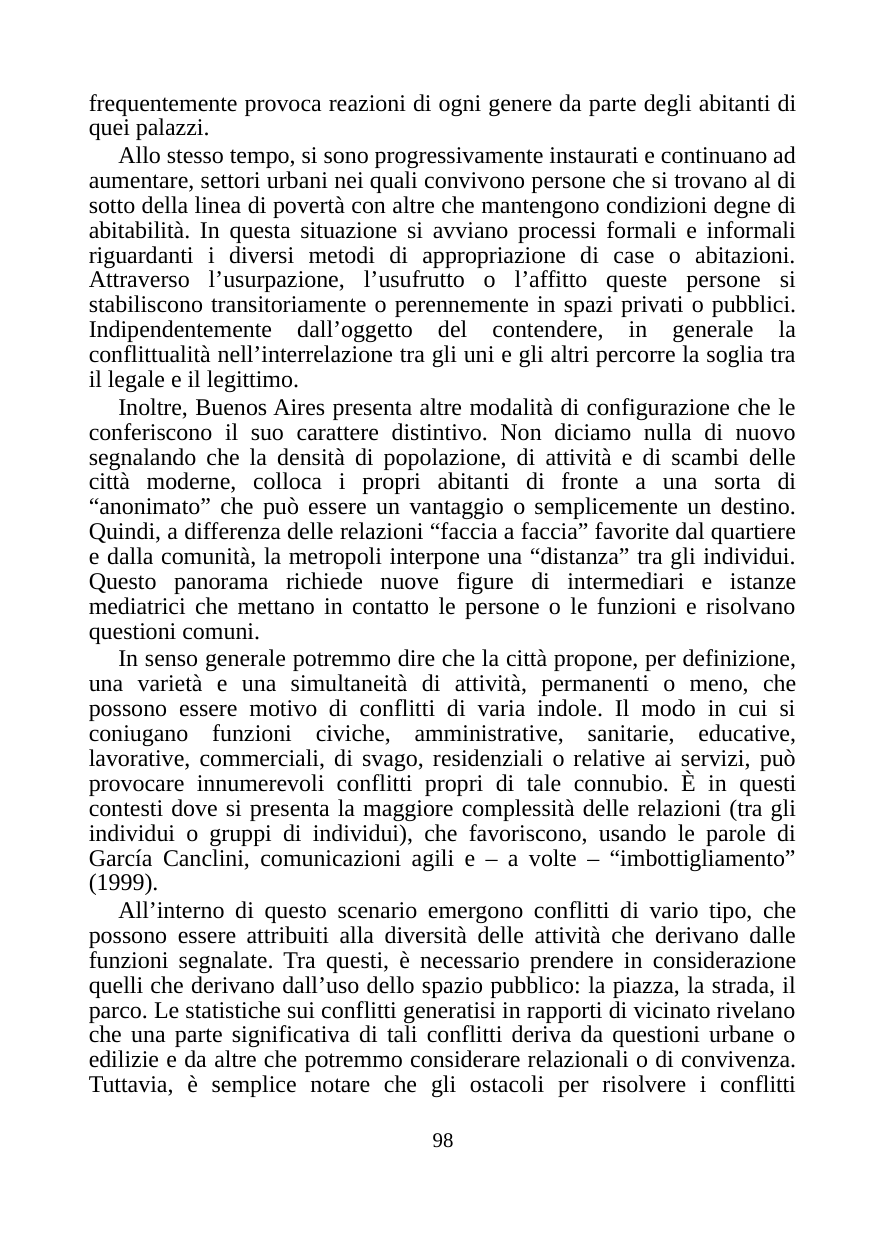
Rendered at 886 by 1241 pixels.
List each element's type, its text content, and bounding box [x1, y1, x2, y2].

text frequentemente provoca reazioni di ogni genere da parte degli abitanti di quei palazzi. [88, 88, 797, 141]
text All’interno di questo scenario emergono conflitti di vario tipo, che possono essere attribuiti alla diversità delle attività che derivano dalle funzioni segnalate. Tra questi, è necessario prendere in considerazione quelli che derivano dall’uso dello spazio pubblico: la piazza, la strada, il parco. Le statistiche sui conflitti generatisi in rapporti di vicinato rivelano che una parte significativa di tali conflitti deriva da questioni urbane o edilizie e da altre che potremmo considerare relazionali o di convivenza. Tuttavia, è semplice notare che gli ostacoli per risolvere i conflitti [88, 896, 797, 1098]
text Allo stesso tempo, si sono progressivamente instaurati e continuano ad aumentare, settori urbani nei quali convivono persone che si trovano al di sotto della linea di povertà con altre che mantengono condizioni degne di abitabilità. In questa situazione si avviano processi formali e informali riguardanti i diversi metodi di appropriazione di case o abitazioni. Attraverso l’usurpazione, l’usufrutto o l’affitto queste persone si stabiliscono transitoriamente o perennemente in spazi privati o pubblici. Indipendentemente dall’oggetto del contendere, in generale la conflittualità nell’interrelazione tra gli uni e gli altri percorre la soglia tra il legale e il legittimo. [88, 141, 797, 393]
text In senso generale potremmo dire che la città propone, per definizione, una varietà e una simultaneità di attività, permanenti o meno, che possono essere motivo di conflitti di varia indole. Il modo in cui si coniugano funzioni civiche, amministrative, sanitarie, educative, lavorative, commerciali, di svago, residenziali o relative ai servizi, può provocare innumerevoli conflitti propri di tale connubio. È in questi contesti dove si presenta la maggiore complessità delle relazioni (tra gli individui o gruppi di individui), che favoriscono, usando le parole di García Canclini, comunicazioni agili e – a volte – “imbottigliamento” (1999). [88, 644, 797, 896]
text Inoltre, Buenos Aires presenta altre modalità di configurazione che le conferiscono il suo carattere distintivo. Non diciamo nulla di nuovo segnalando che la densità di popolazione, di attività e di scambi delle città moderne, colloca i propri abitanti di fronte a una sorta di “anonimato” che può essere un vantaggio o semplicemente un destino. Quindi, a differenza delle relazioni “faccia a faccia” favorite dal quartiere e dalla comunità, la metropoli interpone una “distanza” tra gli individui. Questo panorama richiede nuove figure di intermediari e istanze mediatrici che mettano in contatto le persone o le funzioni e risolvano questioni comuni. [88, 393, 797, 644]
